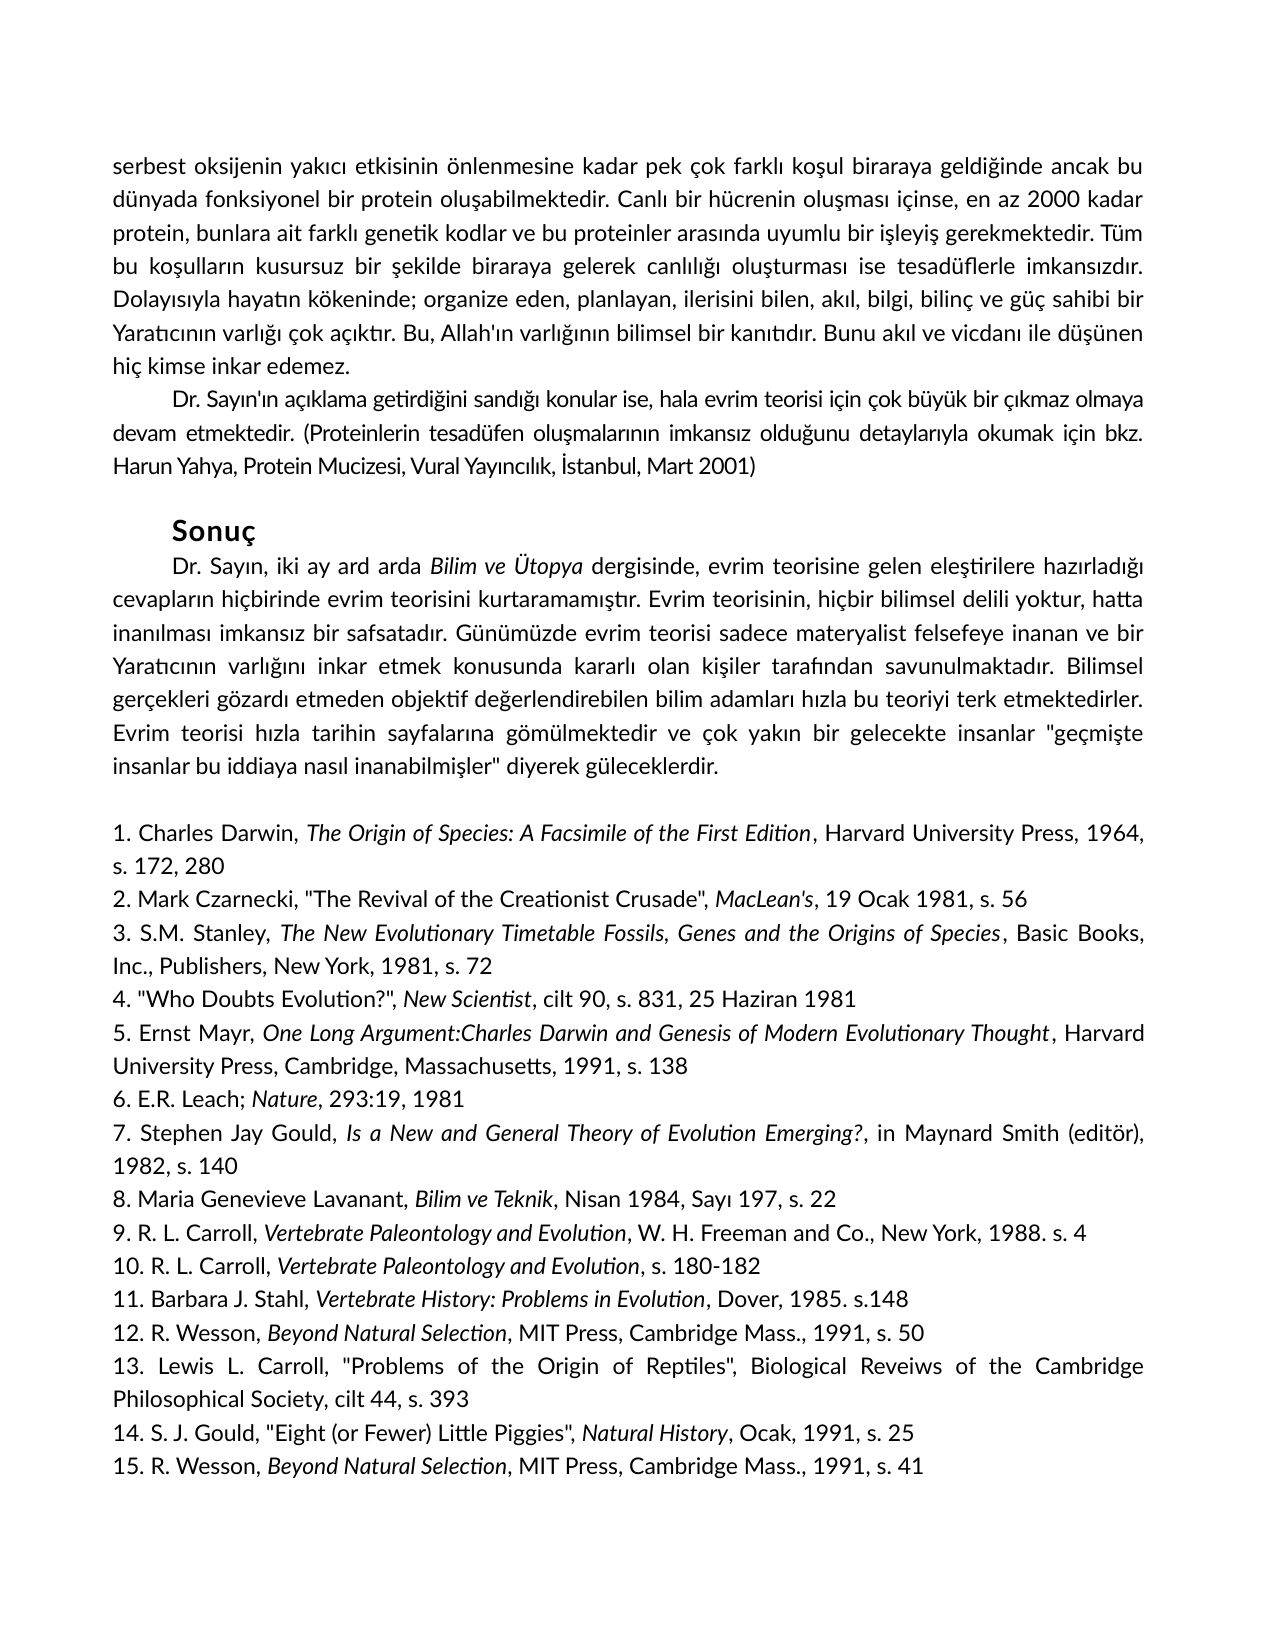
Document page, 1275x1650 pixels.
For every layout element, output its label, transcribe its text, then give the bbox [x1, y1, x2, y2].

text 14. S. J. Gould, "Eight (or Fewer) Little Piggies", Natural History, Ocak, 1991, s. 25 [112, 1414, 1145, 1448]
text 3. S.M. Stanley, The New Evolutionary Timetable Fossils, Genes and the Origins of Species, Basic Books, Inc., Publishers, New York, 1981, s. 72 [112, 914, 1145, 981]
text 5. Ernst Mayr, One Long Argument:Charles Darwin and Genesis of Modern Evolutionary Thought, Harvard University Press, Cambridge, Massachusetts, 1991, s. 138 [112, 1014, 1145, 1081]
text 10. R. L. Carroll, Vertebrate Paleontology and Evolution, s. 180-182 [112, 1248, 1145, 1281]
text 12. R. Wesson, Beyond Natural Selection, MIT Press, Cambridge Mass., 1991, s. 50 [112, 1314, 1145, 1348]
text 2. Mark Czarnecki, "The Revival of the Creationist Crusade", MacLean's, 19 Ocak 1981, s. 56 [112, 881, 1145, 914]
text 8. Maria Genevieve Lavanant, Bilim ve Teknik, Nisan 1984, Sayı 197, s. 22 [112, 1181, 1145, 1214]
text Dr. Sayın'ın açıklama getirdiğini sandığı konular ise, hala evrim teorisi için çok büyük bir çıkmaz olmaya devam etmektedir. (Proteinlerin tesadüfen oluşmalarının imkansız olduğunu detaylarıyla okumak için bkz. Harun Yahya, Protein Mucizesi, Vural Yayıncılık, İstanbul, Mart 2001) [112, 381, 1145, 481]
text Sonuç [112, 514, 1145, 548]
subtitle 11. Barbara J. Stahl, Vertebrate History: Problems in Evolution, Dover, 1985. s.148 [112, 1281, 1145, 1314]
text 7. Stephen Jay Gould, Is a New and General Theory of Evolution Emerging?, in Maynard Smith (editör), 1982, s. 140 [112, 1114, 1145, 1181]
text 1. Charles Darwin, The Origin of Species: A Facsimile of the First Edition, Harvard University Press, 1964, s. 172, 280 [112, 814, 1145, 881]
text serbest oksijenin yakıcı etkisinin önlenmesine kadar pek çok farklı koşul biraraya geldiğinde ancak bu dünyada fonksiyonel bir protein oluşabilmektedir. Canlı bir hücrenin oluşması içinse, en az 2000 kadar protein, bunlara ait farklı genetik kodlar ve bu proteinler arasında uyumlu bir işleyiş gerekmektedir. Tüm bu koşulların kusursuz bir şekilde biraraya gelerek canlılığı oluşturması ise tesadüflerle imkansızdır. Dolayısıyla hayatın kökeninde; organize eden, planlayan, ilerisini bilen, akıl, bilgi, bilinç ve güç sahibi bir Yaratıcının varlığı çok açıktır. Bu, Allah'ın varlığının bilimsel bir kanıtıdır. Bunu akıl ve vicdanı ile düşünen hiç kimse inkar edemez. [112, 148, 1145, 381]
text 4. "Who Doubts Evolution?", New Scientist, cilt 90, s. 831, 25 Haziran 1981 [112, 981, 1145, 1014]
text 13. Lewis L. Carroll, "Problems of the Origin of Reptiles", Biological Reveiws of the Cambridge Philosophical Society, cilt 44, s. 393 [112, 1348, 1145, 1414]
text 6. E.R. Leach; Nature, 293:19, 1981 [112, 1081, 1145, 1114]
text 15. R. Wesson, Beyond Natural Selection, MIT Press, Cambridge Mass., 1991, s. 41 [112, 1448, 1145, 1481]
text 9. R. L. Carroll, Vertebrate Paleontology and Evolution, W. H. Freeman and Co., New York, 1988. s. 4 [112, 1214, 1145, 1248]
text Dr. Sayın, iki ay ard arda Bilim ve Ütopya dergisinde, evrim teorisine gelen eleştirilere hazırladığı cevapların hiçbirinde evrim teorisini kurtaramamıştır. Evrim teorisinin, hiçbir bilimsel delili yoktur, hatta inanılması imkansız bir safsatadır. Günümüzde evrim teorisi sadece materyalist felsefeye inanan ve bir Yaratıcının varlığını inkar etmek konusunda kararlı olan kişiler tarafından savunulmaktadır. Bilimsel gerçekleri gözardı etmeden objektif değerlendirebilen bilim adamları hızla bu teoriyi terk etmektedirler. Evrim teorisi hızla tarihin sayfalarına gömülmektedir ve çok yakın bir gelecekte insanlar "geçmişte insanlar bu iddiaya nasıl inanabilmişler" diyerek güleceklerdir. [112, 548, 1145, 781]
